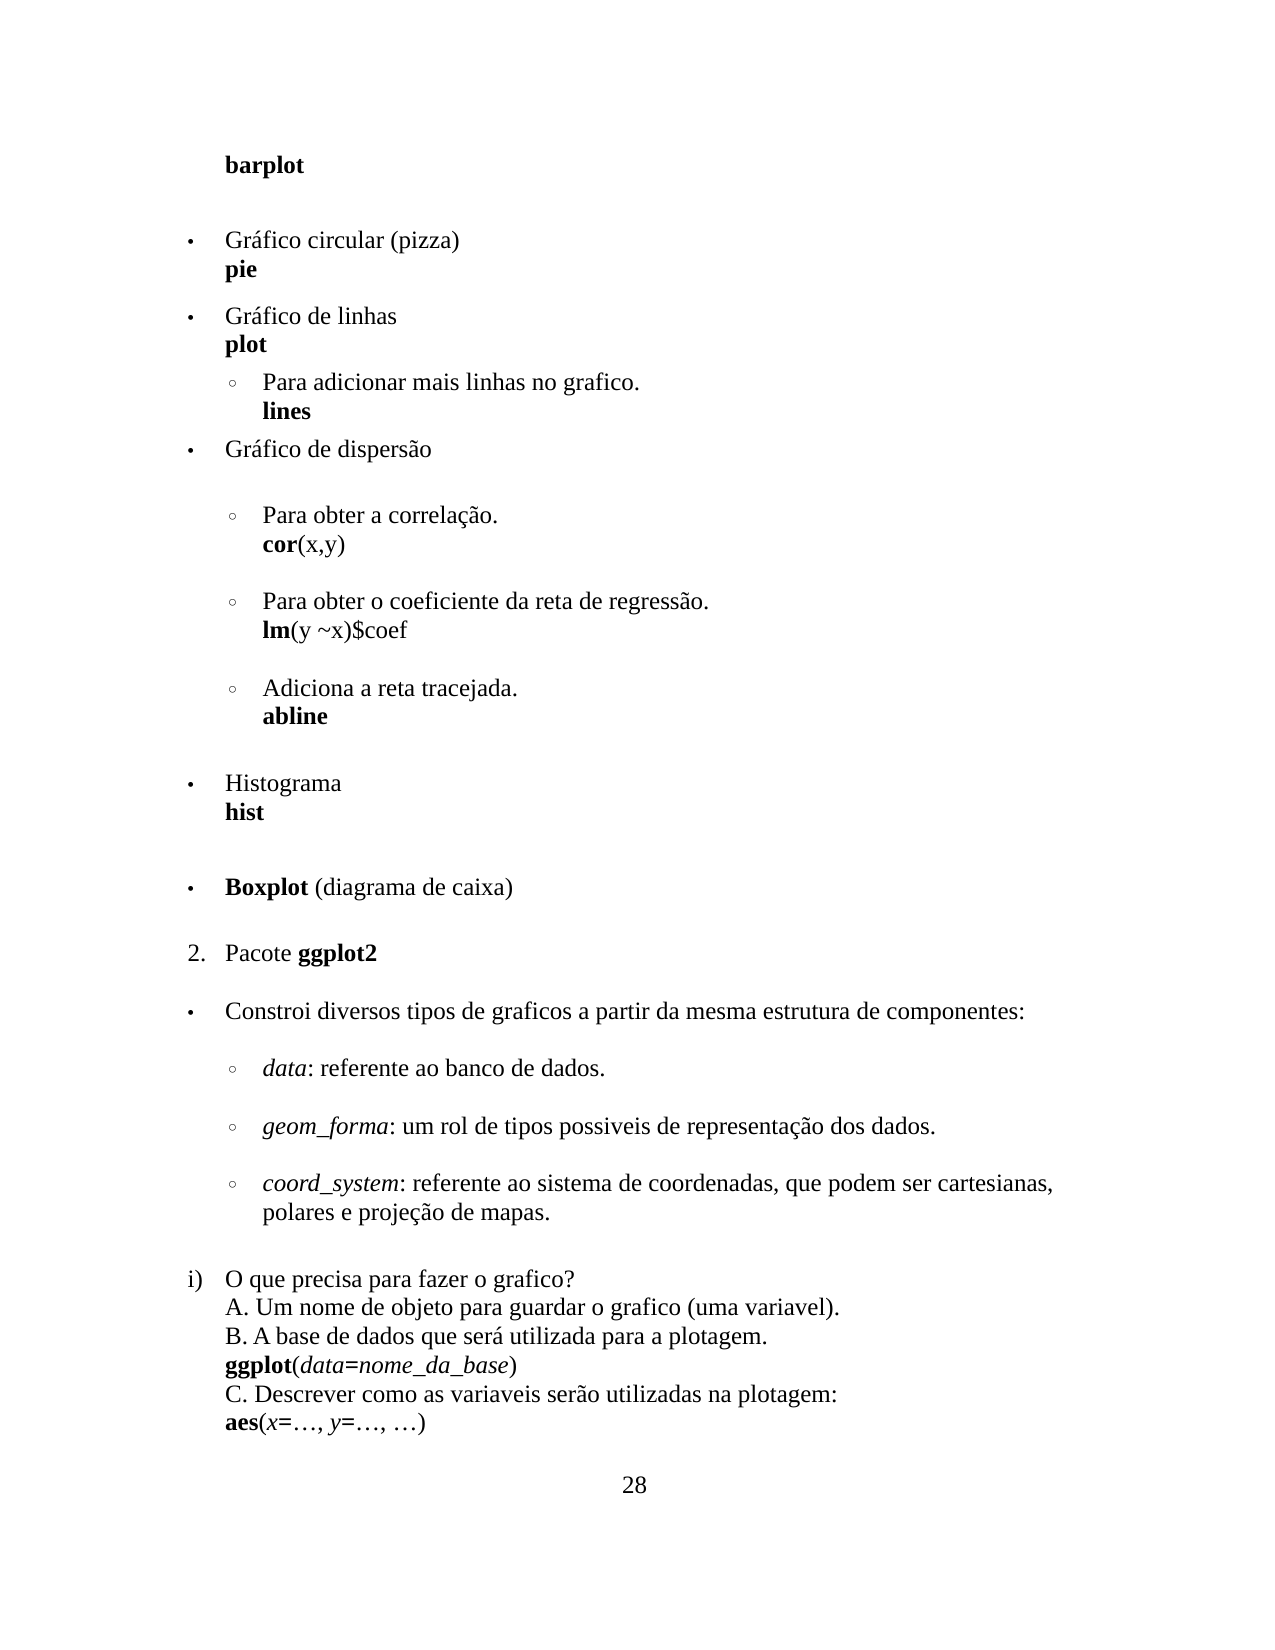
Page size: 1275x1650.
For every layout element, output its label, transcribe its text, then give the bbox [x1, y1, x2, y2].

list Gráfico de linhas plot [187, 301, 1125, 358]
list data: referente ao banco de dados. [225, 1053, 1125, 1111]
list Para obter o coeficiente da reta de regressão. lm(y ~x)$coef [225, 586, 1125, 673]
list Histograma hist [187, 768, 1125, 854]
list coord_system: referente ao sistema de coordenadas, que podem ser cartesianas, polares e projeção de mapas. [225, 1168, 1125, 1255]
list Gráfico circular (pizza) pie [187, 225, 1125, 283]
list Adiciona a reta tracejada. abline [225, 673, 1125, 759]
list Para adicionar mais linhas no grafico. lines [225, 367, 1125, 425]
list Para obter a correlação. cor(x,y) [225, 500, 1125, 586]
list O que precisa para fazer o grafico? A. Um nome de objeto para guardar o grafico (uma variavel). B. A base de dados que será utilizada para a plotagem. ggplot(data=nome_da_base) C. Descrever como as variaveis serão utilizadas na plotagem: aes(x=…, y=…, …) [187, 1264, 1125, 1436]
list Gráfico de dispersão [187, 434, 1125, 491]
list Pacote ggplot2 [187, 938, 1125, 996]
list Boxplot (diagrama de caixa) [187, 872, 1125, 929]
list geom_forma: um rol de tipos possiveis de representação dos dados. [225, 1111, 1125, 1168]
list barplot [187, 150, 1125, 207]
list Constroi diversos tipos de graficos a partir da mesma estrutura de componentes: [187, 996, 1125, 1053]
